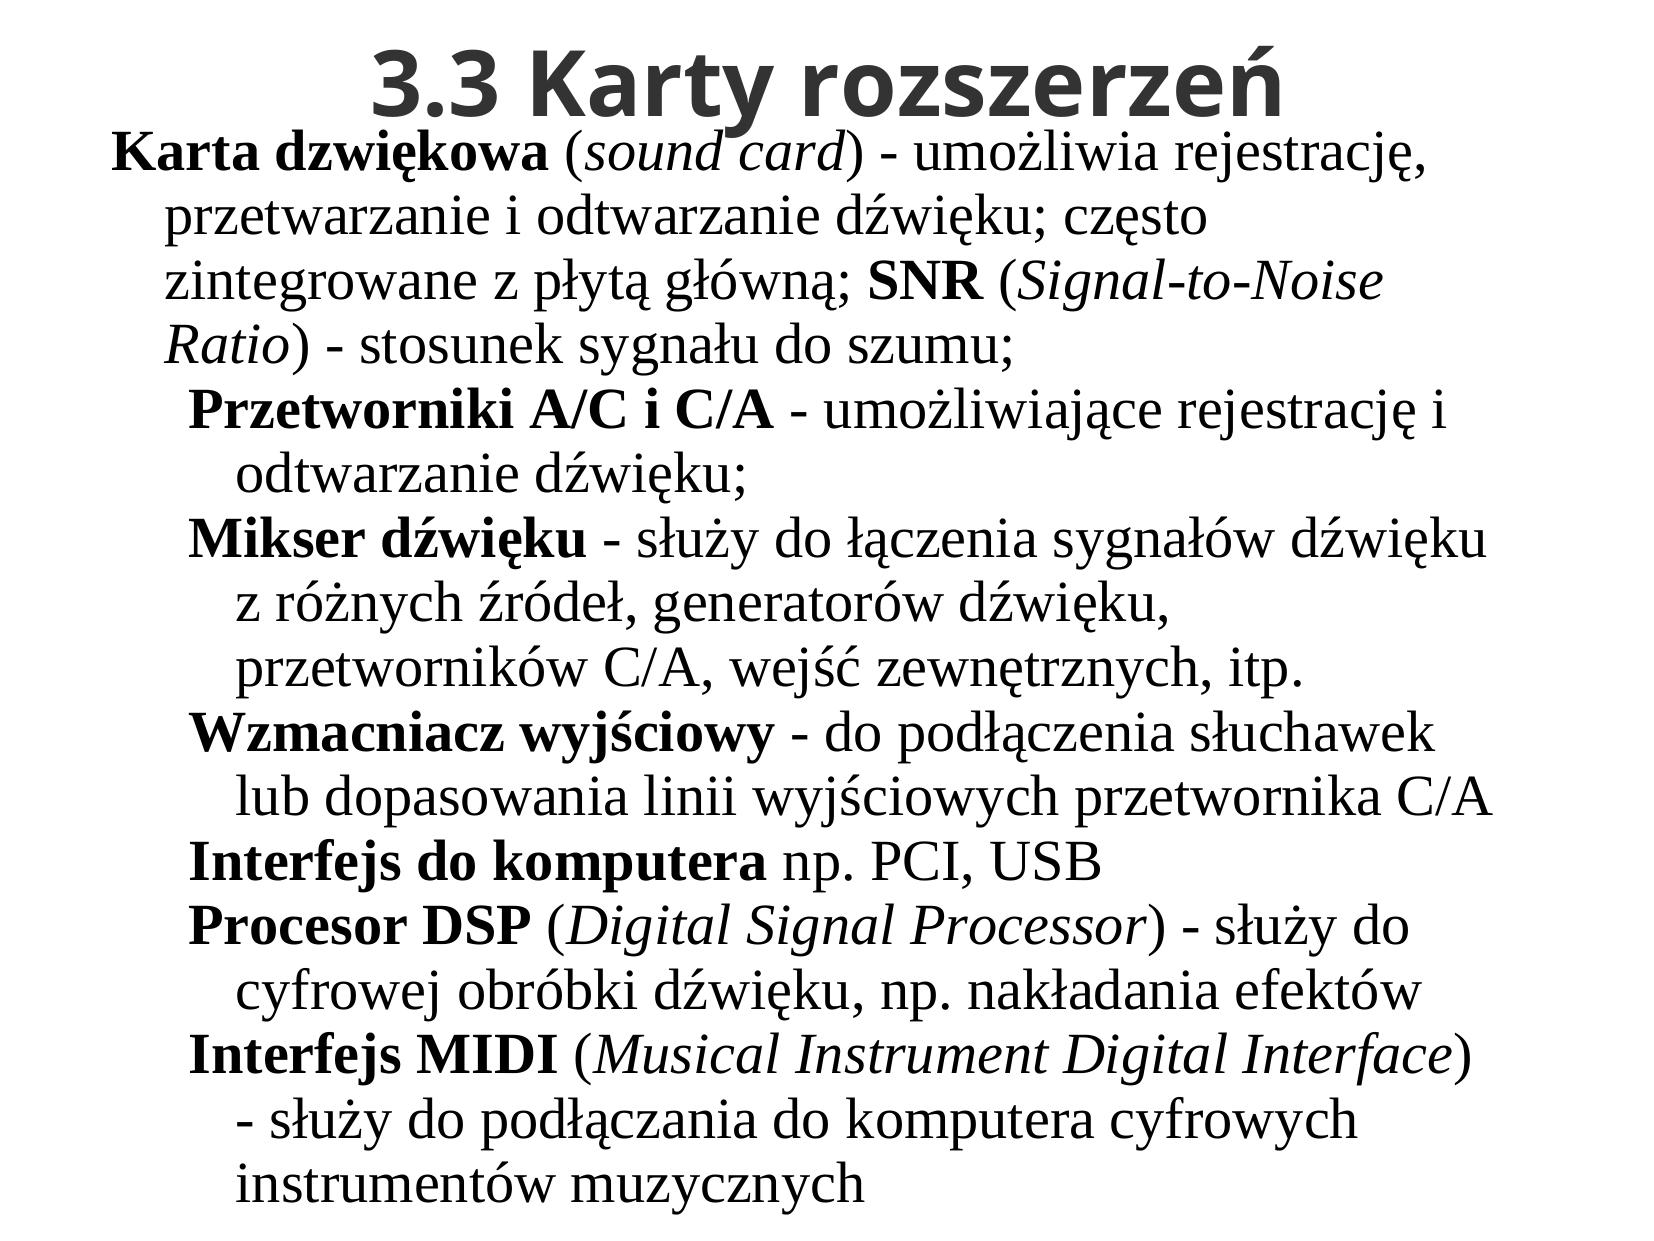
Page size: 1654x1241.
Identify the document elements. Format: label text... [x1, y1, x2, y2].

title 3.3 Karty rozszerzeń [123, 0, 1536, 178]
list Karta dzwiękowa (sound card) - umożliwia rejestrację, przetwarzanie i odtwarzanie dźwięku; często zintegrowane z płytą główną; SNR (Signal-to-Noise Ratio) - stosunek sygnału do szumu; Przetworniki A/C i C/A - umożliwiające rejestrację i odtwarzanie dźwięku; Mikser dźwięku - służy do łączenia sygnałów dźwięku z różnych źródeł, generatorów dźwięku, przetworników C/A, wejść zewnętrznych, itp. Wzmacniacz wyjściowy - do podłączenia słuchawek lub dopasowania linii wyjściowych przetwornika C/A Interfejs do komputera np. PCI, USB Procesor DSP (Digital Signal Processor) - służy do cyfrowej obróbki dźwięku, np. nakładania efektów Interfejs MIDI (Musical Instrument Digital Interface) - służy do podłączania do komputera cyfrowych instrumentów muzycznych [93, 118, 1506, 1240]
